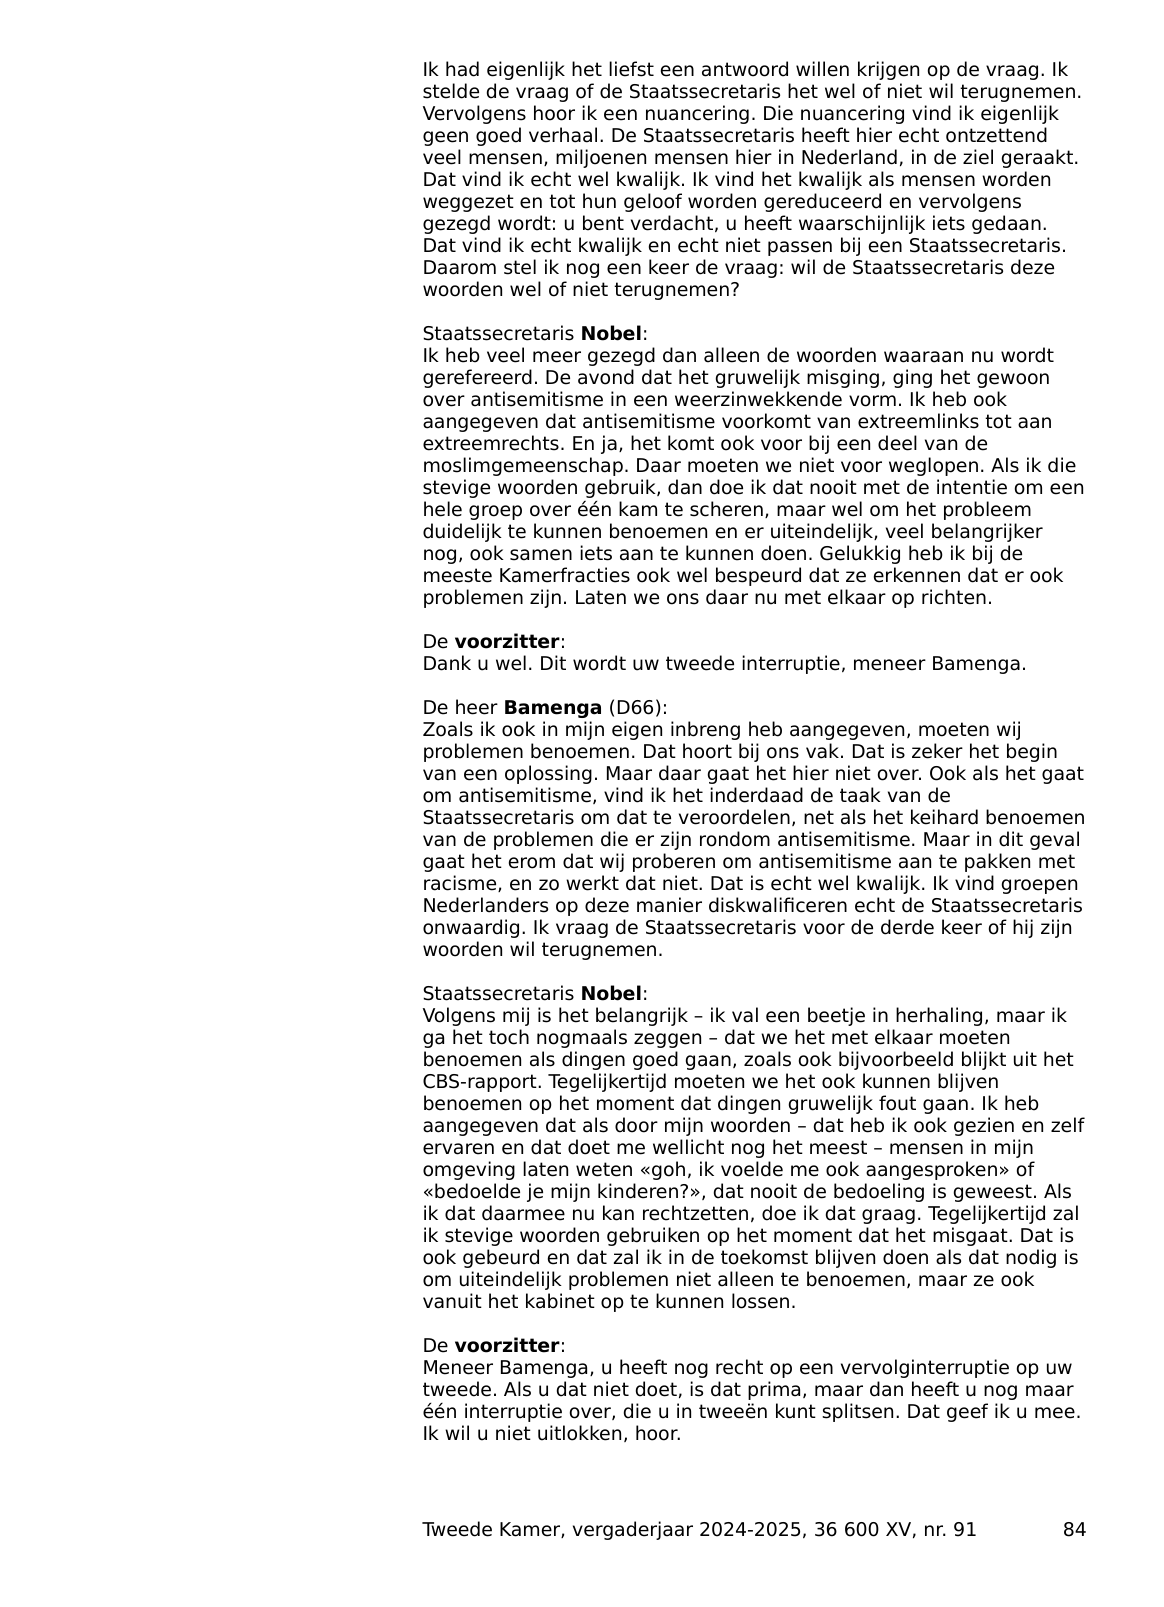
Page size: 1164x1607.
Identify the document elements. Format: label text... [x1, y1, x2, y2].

text De heer Bamenga (D66): [422, 697, 1087, 719]
text Ik heb veel meer gezegd dan alleen de woorden waaraan nu wordt gerefereerd. De avond dat het gruwelijk misging, ging het gewoon over antisemitisme in een weerzinwekkende vorm. Ik heb ook aangegeven dat antisemitisme voorkomt van extreemlinks tot aan extreemrechts. En ja, het komt ook voor bij een deel van de moslimgemeenschap. Daar moeten we niet voor weglopen. Als ik die stevige woorden gebruik, dan doe ik dat nooit met de intentie om een hele groep over één kam te scheren, maar wel om het probleem duidelijk te kunnen benoemen en er uiteindelijk, veel belangrijker nog, ook samen iets aan te kunnen doen. Gelukkig heb ik bij de meeste Kamerfracties ook wel bespeurd dat ze erkennen dat er ook problemen zijn. Laten we ons daar nu met elkaar op richten. [422, 345, 1087, 609]
text Staatssecretaris Nobel: [422, 323, 1087, 345]
text De voorzitter: [422, 631, 1087, 653]
text Ik had eigenlijk het liefst een antwoord willen krijgen op de vraag. Ik stelde de vraag of de Staatssecretaris het wel of niet wil terugnemen. Vervolgens hoor ik een nuancering. Die nuancering vind ik eigenlijk geen goed verhaal. De Staatssecretaris heeft hier echt ontzettend veel mensen, miljoenen mensen hier in Nederland, in de ziel geraakt. Dat vind ik echt wel kwalijk. Ik vind het kwalijk als mensen worden weggezet en tot hun geloof worden gereduceerd en vervolgens gezegd wordt: u bent verdacht, u heeft waarschijnlijk iets gedaan. Dat vind ik echt kwalijk en echt niet passen bij een Staatssecretaris. Daarom stel ik nog een keer de vraag: wil de Staatssecretaris deze woorden wel of niet terugnemen? [422, 59, 1087, 301]
text Meneer Bamenga, u heeft nog recht op een vervolginterruptie op uw tweede. Als u dat niet doet, is dat prima, maar dan heeft u nog maar één interruptie over, die u in tweeën kunt splitsen. Dat geef ik u mee. Ik wil u niet uitlokken, hoor. [422, 1357, 1087, 1445]
text Dank u wel. Dit wordt uw tweede interruptie, meneer Bamenga. [422, 653, 1087, 675]
text De voorzitter: [422, 1335, 1087, 1357]
text Volgens mij is het belangrijk – ik val een beetje in herhaling, maar ik ga het toch nogmaals zeggen – dat we het met elkaar moeten benoemen als dingen goed gaan, zoals ook bijvoorbeeld blijkt uit het CBS-rapport. Tegelijkertijd moeten we het ook kunnen blijven benoemen op het moment dat dingen gruwelijk fout gaan. Ik heb aangegeven dat als door mijn woorden – dat heb ik ook gezien en zelf ervaren en dat doet me wellicht nog het meest – mensen in mijn omgeving laten weten «goh, ik voelde me ook aangesproken» of «bedoelde je mijn kinderen?», dat nooit de bedoeling is geweest. Als ik dat daarmee nu kan rechtzetten, doe ik dat graag. Tegelijkertijd zal ik stevige woorden gebruiken op het moment dat het misgaat. Dat is ook gebeurd en dat zal ik in de toekomst blijven doen als dat nodig is om uiteindelijk problemen niet alleen te benoemen, maar ze ook vanuit het kabinet op te kunnen lossen. [422, 1005, 1087, 1313]
text Zoals ik ook in mijn eigen inbreng heb aangegeven, moeten wij problemen benoemen. Dat hoort bij ons vak. Dat is zeker het begin van een oplossing. Maar daar gaat het hier niet over. Ook als het gaat om antisemitisme, vind ik het inderdaad de taak van de Staatssecretaris om dat te veroordelen, net als het keihard benoemen van de problemen die er zijn rondom antisemitisme. Maar in dit geval gaat het erom dat wij proberen om antisemitisme aan te pakken met racisme, en zo werkt dat niet. Dat is echt wel kwalijk. Ik vind groepen Nederlanders op deze manier diskwalificeren echt de Staatssecretaris onwaardig. Ik vraag de Staatssecretaris voor de derde keer of hij zijn woorden wil terugnemen. [422, 719, 1087, 961]
text Staatssecretaris Nobel: [422, 983, 1087, 1005]
